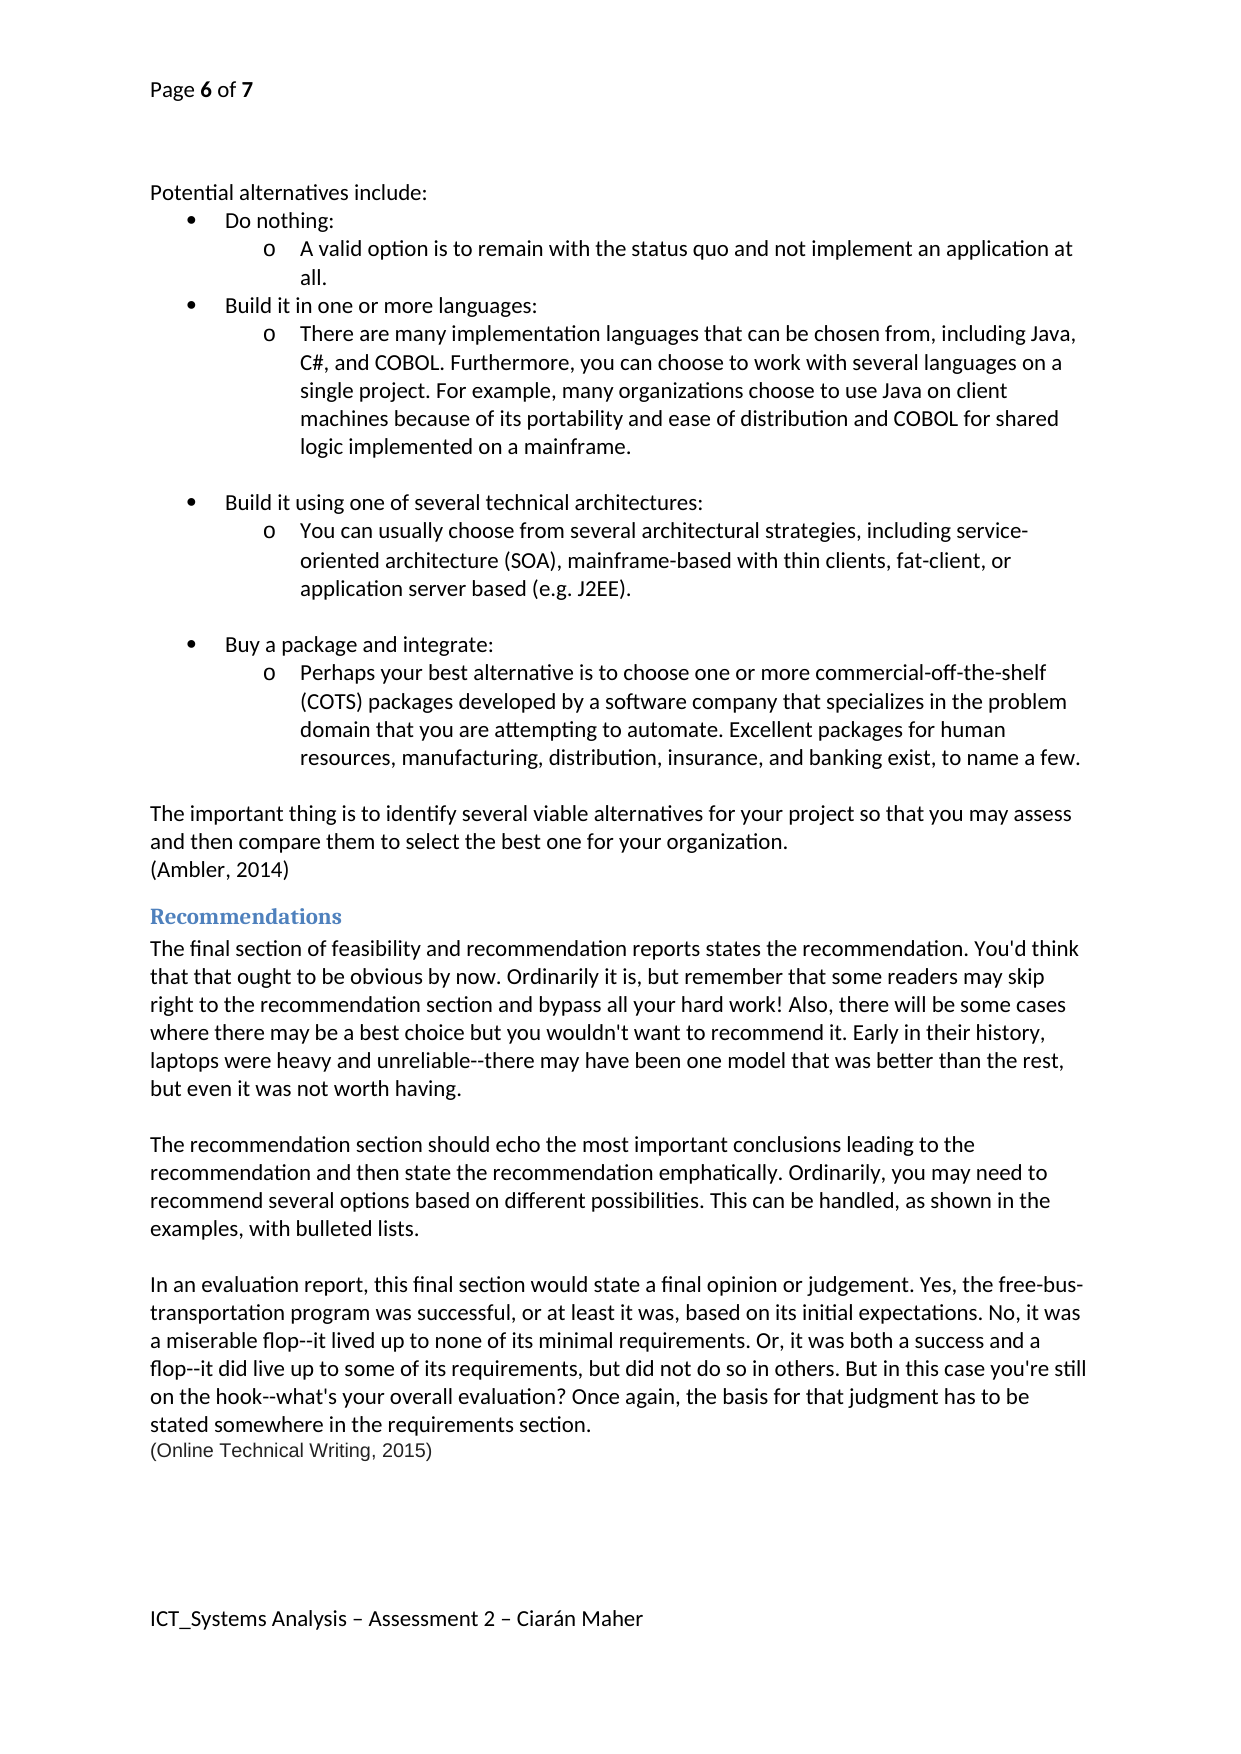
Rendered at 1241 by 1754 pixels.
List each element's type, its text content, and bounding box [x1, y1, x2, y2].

list Do nothing: [187, 206, 1090, 234]
text Potential alternatives include: [150, 178, 1090, 206]
list Build it using one of several technical architectures: [187, 488, 1090, 517]
list There are many implementation languages that can be chosen from, including Java, C#, and COBOL. Furthermore, you can choose to work with several languages on a single project. For example, many organizations choose to use Java on client machines because of its portability and ease of distribution and COBOL for shared logic implemented on a mainframe. [262, 319, 1090, 461]
list A valid option is to remain with the status quo and not implement an application at all. [262, 234, 1090, 291]
list You can usually choose from several architectural strategies, including service-oriented architecture (SOA), mainframe-based with thin clients, fat-client, or application server based (e.g. J2EE). [262, 517, 1090, 602]
list Perhaps your best alternative is to choose one or more commercial-off-the-shelf (COTS) packages developed by a software company that specializes in the problem domain that you are attempting to automate. Excellent packages for human resources, manufacturing, distribution, insurance, and banking exist, to name a few. [262, 658, 1090, 771]
text (Ambler, 2014) [150, 855, 1090, 883]
text The recommendation section should echo the most important conclusions leading to the recommendation and then state the recommendation emphatically. Ordinarily, you may need to recommend several options based on different possibilities. This can be handled, as shown in the examples, with bulleted lists. [150, 1130, 1090, 1242]
list Buy a package and integrate: [187, 630, 1090, 658]
text In an evaluation report, this final section would state a final opinion or judgement. Yes, the free-bus-transportation program was successful, or at least it was, based on its initial expectations. No, it was a miserable flop--it lived up to none of its minimal requirements. Or, it was both a success and a flop--it did live up to some of its requirements, but did not do so in others. But in this case you're still on the hook--what's your overall evaluation? Once again, the basis for that judgment has to be stated somewhere in the requirements section. [150, 1270, 1090, 1438]
list Build it in one or more languages: [187, 291, 1090, 319]
text The final section of feasibility and recommendation reports states the recommendation. You'd think that that ought to be obvious by now. Ordinarily it is, but remember that some readers may skip right to the recommendation section and bypass all your hard work! Also, there will be some cases where there may be a best choice but you wouldn't want to recommend it. Early in their history, laptops were heavy and unreliable--there may have been one model that was better than the rest, but even it was not worth having. [150, 934, 1090, 1102]
text The important thing is to identify several viable alternatives for your project so that you may assess and then compare them to select the best one for your organization. [150, 799, 1090, 855]
text (Online Technical Writing, 2015) [150, 1438, 1090, 1461]
subtitle Recommendations [150, 904, 1090, 930]
